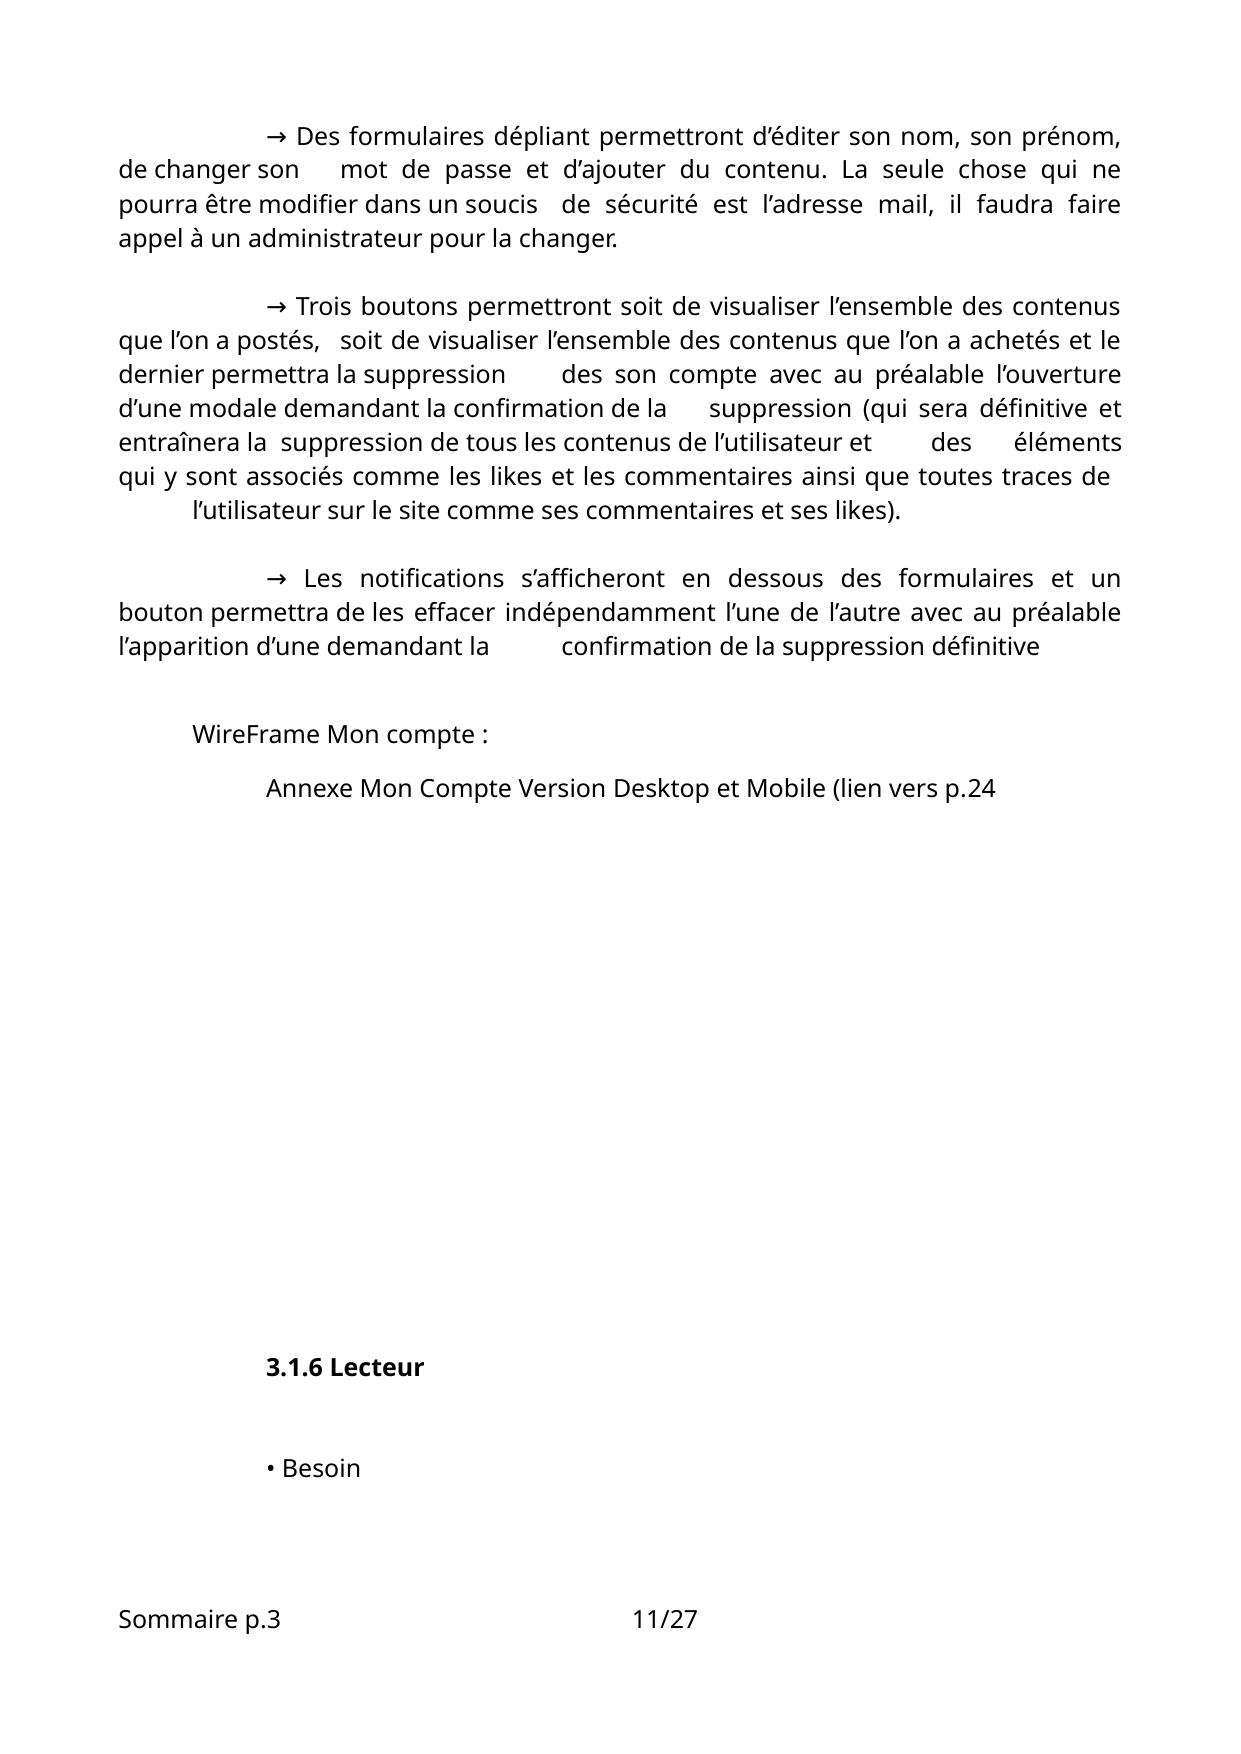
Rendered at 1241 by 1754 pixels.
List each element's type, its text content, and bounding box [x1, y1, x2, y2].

text → Trois boutons permettront soit de visualiser l’ensemble des contenus que l’on a postés, soit de visualiser l’ensemble des contenus que l’on a achetés et le dernier permettra la suppression des son compte avec au préalable l’ouverture d’une modale demandant la confirmation de la suppression (qui sera définitive et entraînera la suppression de tous les contenus de l’utilisateur et des éléments qui y sont associés comme les likes et les commentaires ainsi que toutes traces de l’utilisateur sur le site comme ses commentaires et ses likes). [118, 288, 1122, 527]
subtitle 3.1.6 Lecteur [118, 1350, 1122, 1384]
text → Des formulaires dépliant permettront d’éditer son nom, son prénom, de changer son mot de passe et d’ajouter du contenu. La seule chose qui ne pourra être modifier dans un soucis de sécurité est l’adresse mail, il faudra faire appel à un administrateur pour la changer. [118, 118, 1122, 254]
text → Les notifications s’afficheront en dessous des formulaires et un bouton permettra de les effacer indépendamment l’une de l’autre avec au préalable l’apparition d’une demandant la confirmation de la suppression définitive [118, 561, 1122, 663]
text Annexe Mon Compte Version Desktop et Mobile (lien vers p.20 [118, 771, 1122, 805]
text WireFrame Mon compte : [118, 717, 1122, 751]
text • Besoin [118, 1450, 1122, 1484]
